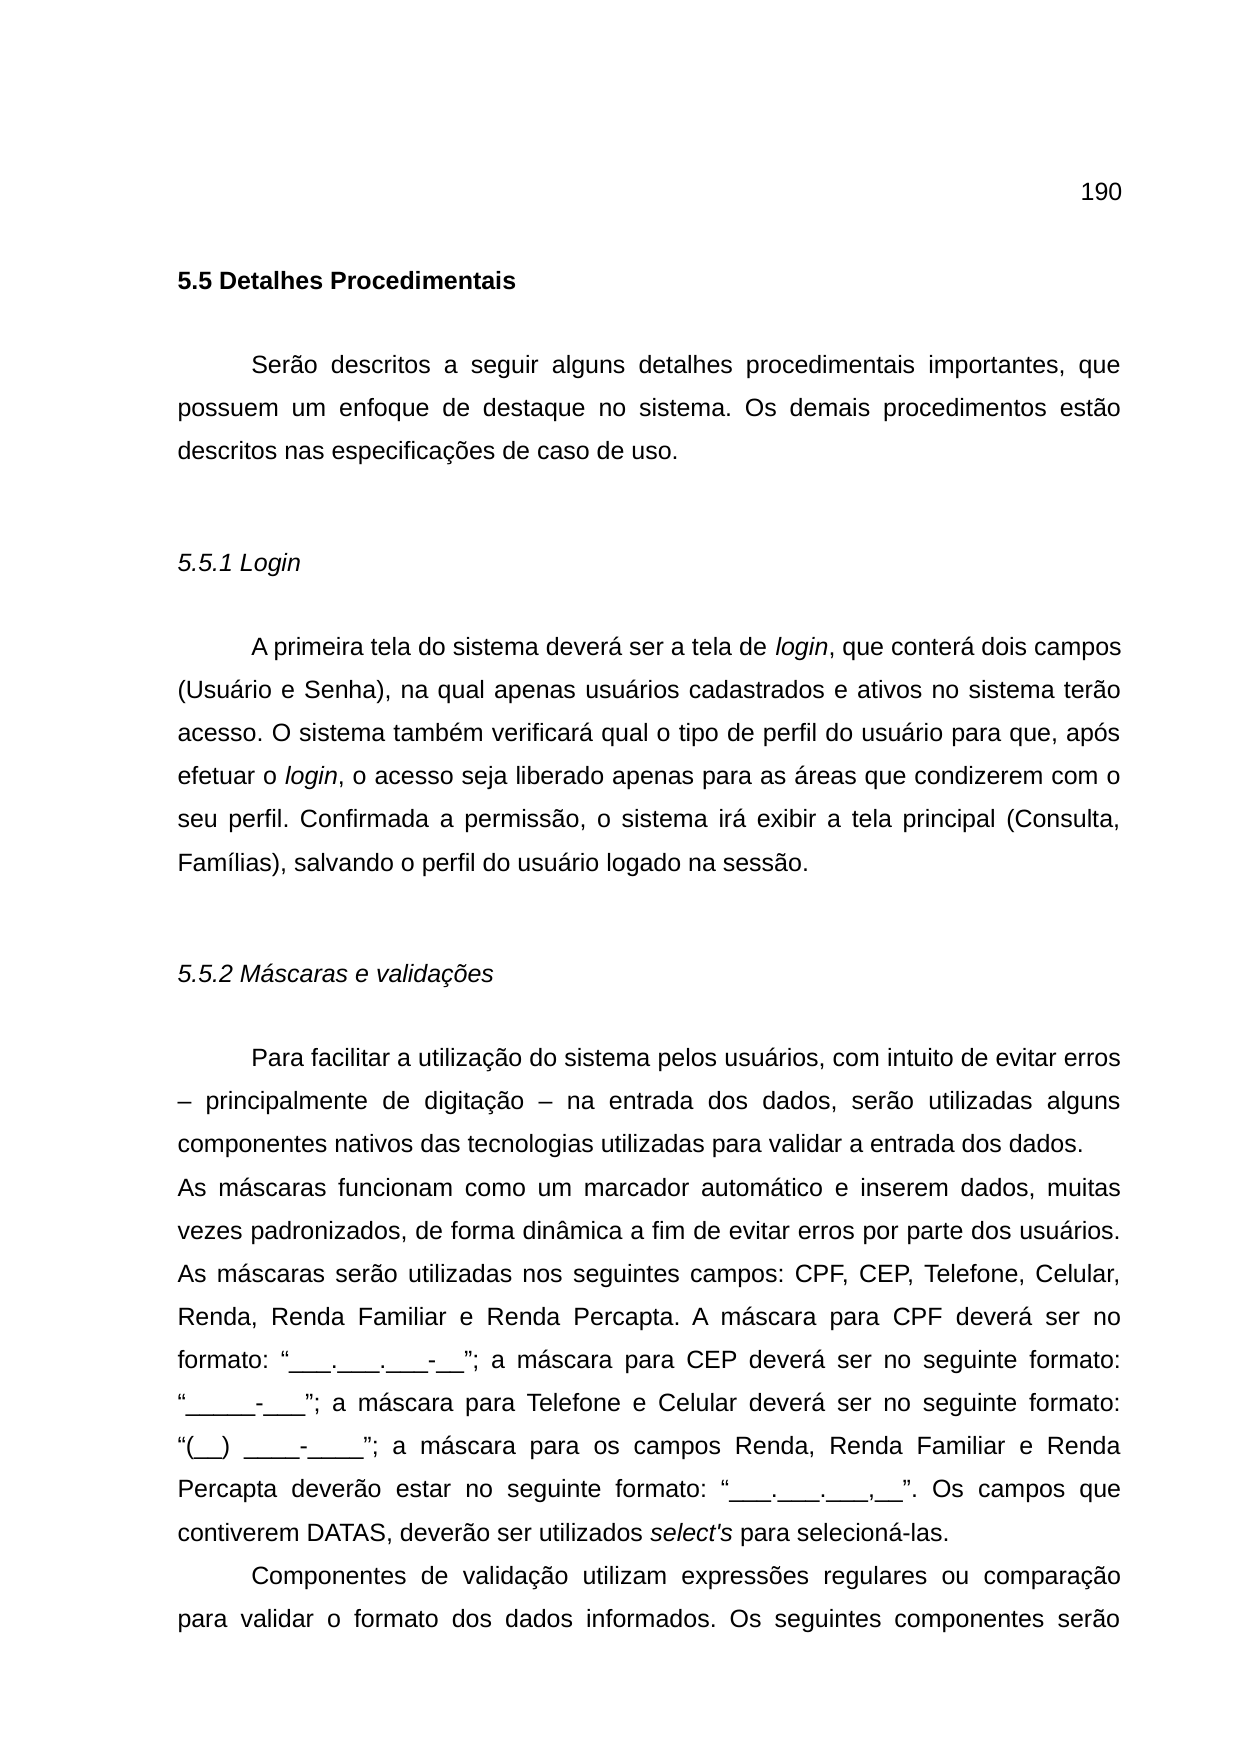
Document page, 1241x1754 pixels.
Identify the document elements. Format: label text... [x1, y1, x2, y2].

text A primeira tela do sistema deverá ser a tela de login, que conterá dois campos (Usuário e Senha), na qual apenas usuários cadastrados e ativos no sistema terão acesso. O sistema também verificará qual o tipo de perfil do usuário para que, após efetuar o login, o acesso seja liberado apenas para as áreas que condizerem com o seu perfil. Confirmada a permissão, o sistema irá exibir a tela principal (Consulta, Famílias), salvando o perfil do usuário logado na sessão. [177, 632, 1122, 876]
subtitle 5.5.2 Máscaras e validações [177, 959, 1122, 988]
subtitle 5.5 Detalhes Procedimentais [177, 266, 1122, 294]
text Para facilitar a utilização do sistema pelos usuários, com intuito de evitar erros – principalmente de digitação – na entrada dos dados, serão utilizadas alguns componentes nativos das tecnologias utilizadas para validar a entrada dos dados. [177, 1043, 1122, 1158]
subtitle 5.5.1 Login [177, 548, 1122, 576]
text As máscaras funcionam como um marcador automático e inserem dados, muitas vezes padronizados, de forma dinâmica a fim de evitar erros por parte dos usuários. As máscaras serão utilizadas nos seguintes campos: CPF, CEP, Telefone, Celular, Renda, Renda Familiar e Renda Percapta. A máscara para CPF deverá ser no formato: “___.___.___-__”; a máscara para CEP deverá ser no seguinte formato: “_____-___”; a máscara para Telefone e Celular deverá ser no seguinte formato: “(__) ____-____”; a máscara para os campos Renda, Renda Familiar e Renda Percapta deverão estar no seguinte formato: “___.___.___,__”. Os campos que contiverem DATAS, deverão ser utilizados select's para selecioná-las. [177, 1173, 1122, 1546]
text Componentes de validação utilizam expressões regulares ou comparação para validar o formato dos dados informados. Os seguintes componentes serão [177, 1561, 1122, 1633]
text Serão descritos a seguir alguns detalhes procedimentais importantes, que possuem um enfoque de destaque no sistema. Os demais procedimentos estão descritos nas especificações de caso de uso. [177, 350, 1122, 465]
